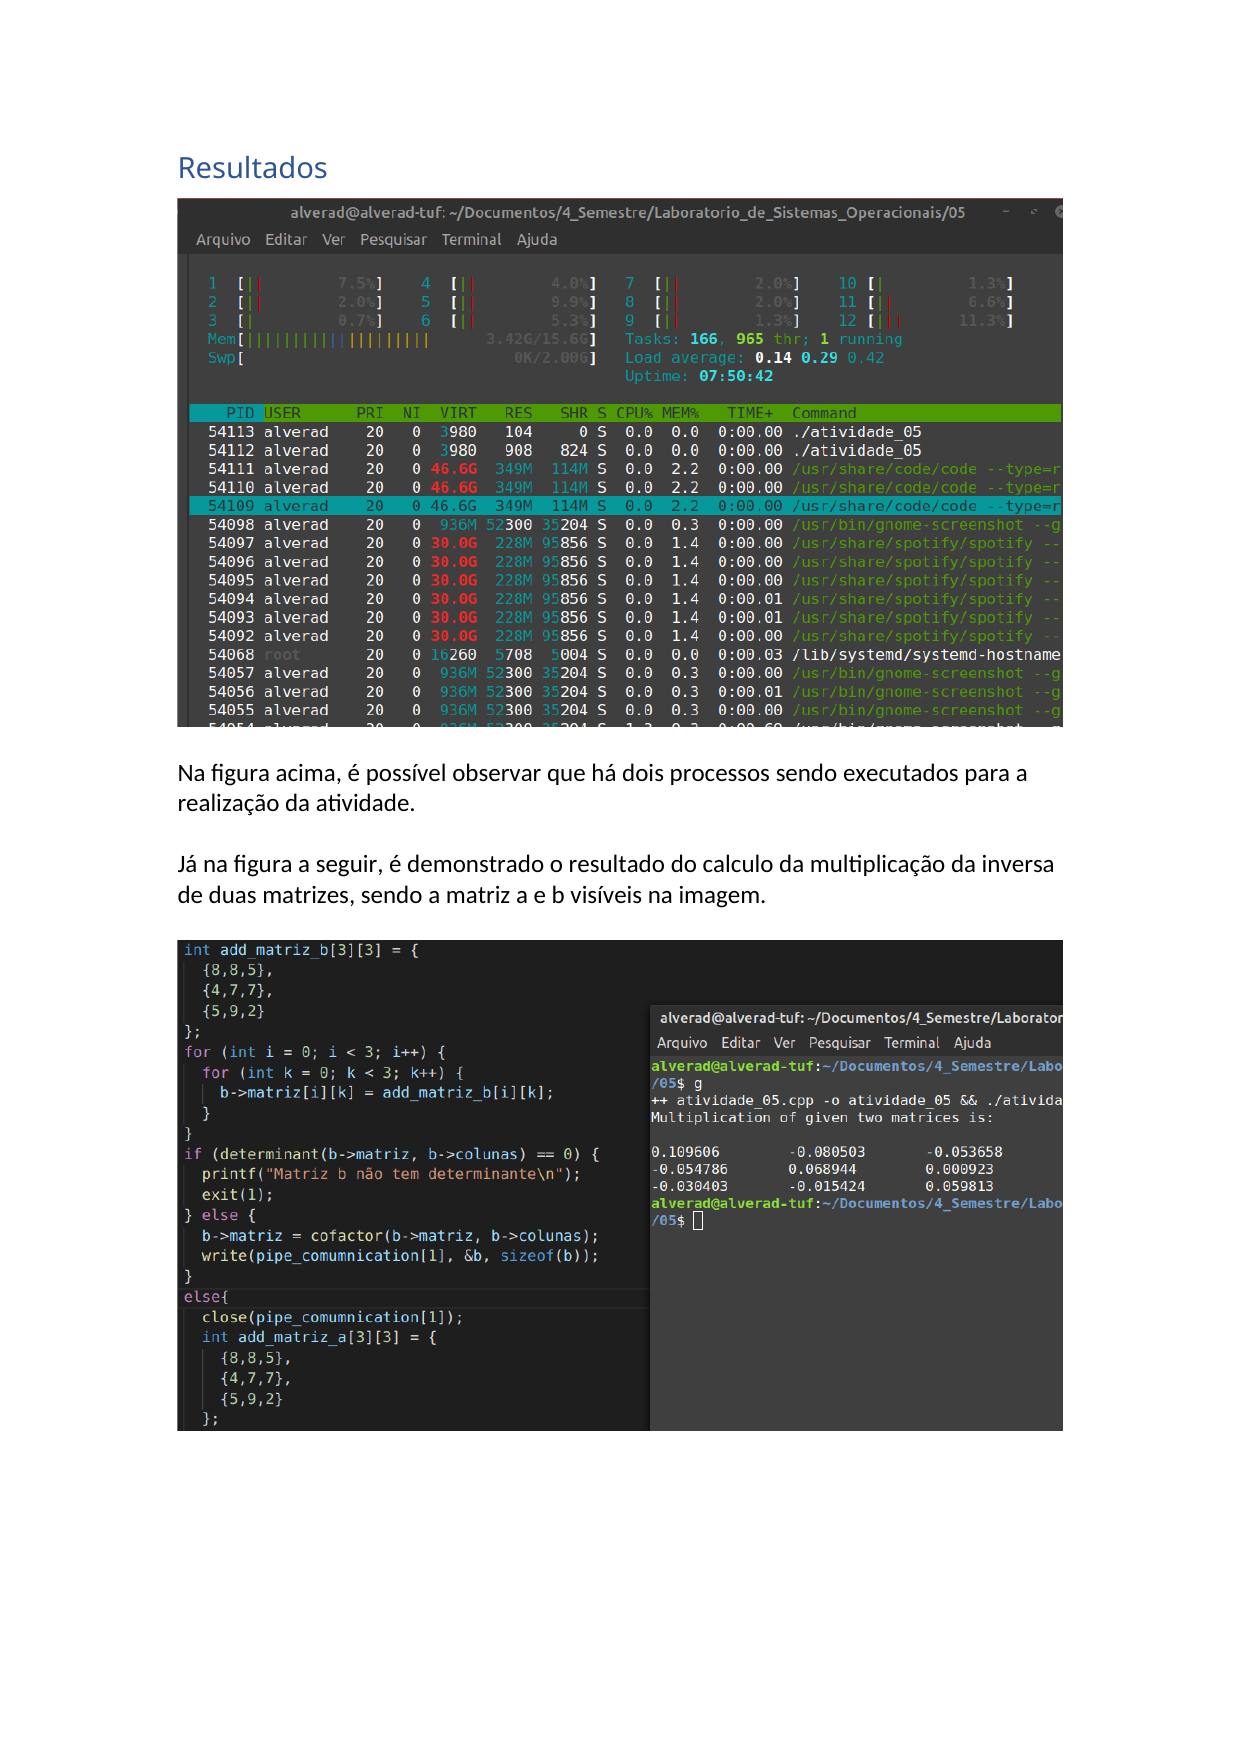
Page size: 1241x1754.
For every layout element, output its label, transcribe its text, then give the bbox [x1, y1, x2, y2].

subtitle Resultados [177, 148, 1063, 187]
picture [177, 940, 1063, 1431]
text Já na figura a seguir, é demonstrado o resultado do calculo da multiplicação da inversa de duas matrizes, sendo a matriz a e b visíveis na imagem. [177, 849, 1063, 910]
picture [177, 198, 1063, 727]
text Na figura acima, é possível observar que há dois processos sendo executados para a realização da atividade. [177, 757, 1063, 818]
